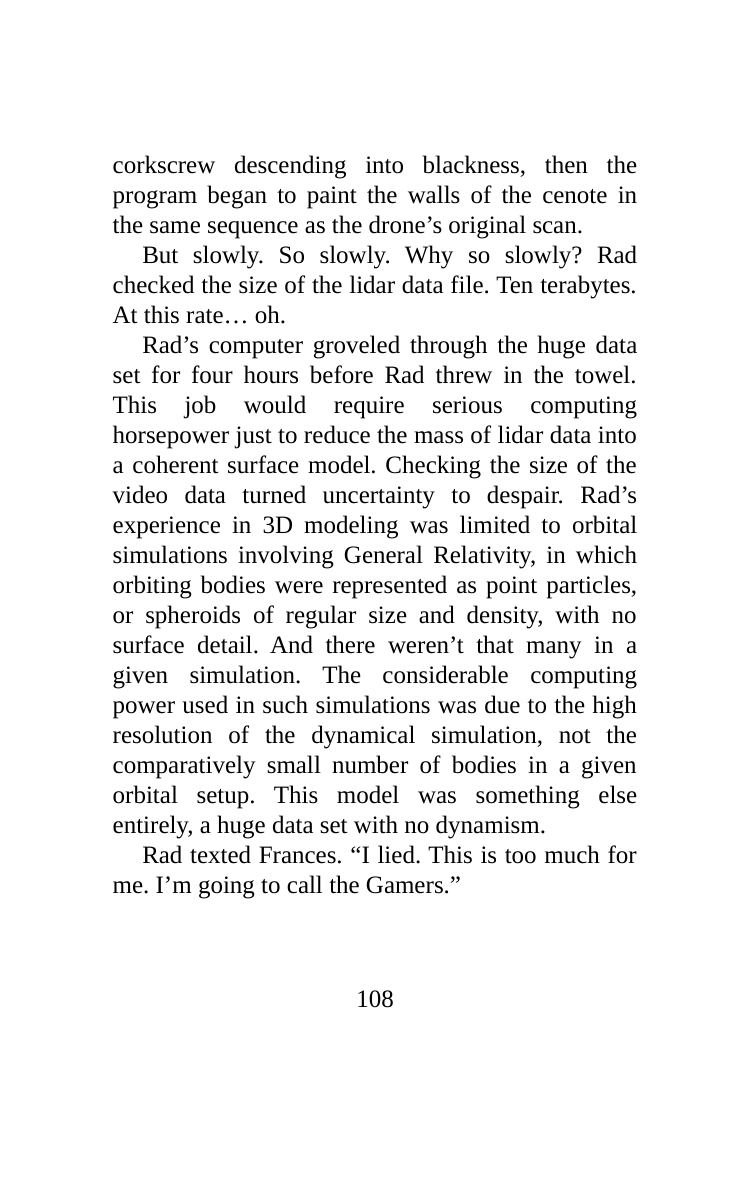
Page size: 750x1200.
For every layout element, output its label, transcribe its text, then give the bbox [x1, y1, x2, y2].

text Rad’s computer groveled through the huge data set for four hours before Rad threw in the towel. This job would require serious computing horsepower just to reduce the mass of lidar data into a coherent surface model. Checking the size of the video data turned uncertainty to despair. Rad’s experience in 3D modeling was limited to orbital simulations involving General Relativity, in which orbiting bodies were represented as point particles, or spheroids of regular size and density, with no surface detail. And there weren’t that many in a given simulation. The considerable computing power used in such simulations was due to the high resolution of the dynamical simulation, not the comparatively small number of bodies in a given orbital setup. This model was something else entirely, a huge data set with no dynamism. [112, 330, 637, 840]
text But slowly. So slowly. Why so slowly? Rad checked the size of the lidar data file. Ten terabytes. At this rate… oh. [112, 240, 637, 330]
text Rad texted Frances. “I lied. This is too much for me. I’m going to call the Gamers.” [112, 840, 637, 900]
text corkscrew descending into blackness, then the program began to paint the walls of the cenote in the same sequence as the drone’s original scan. [112, 150, 637, 240]
